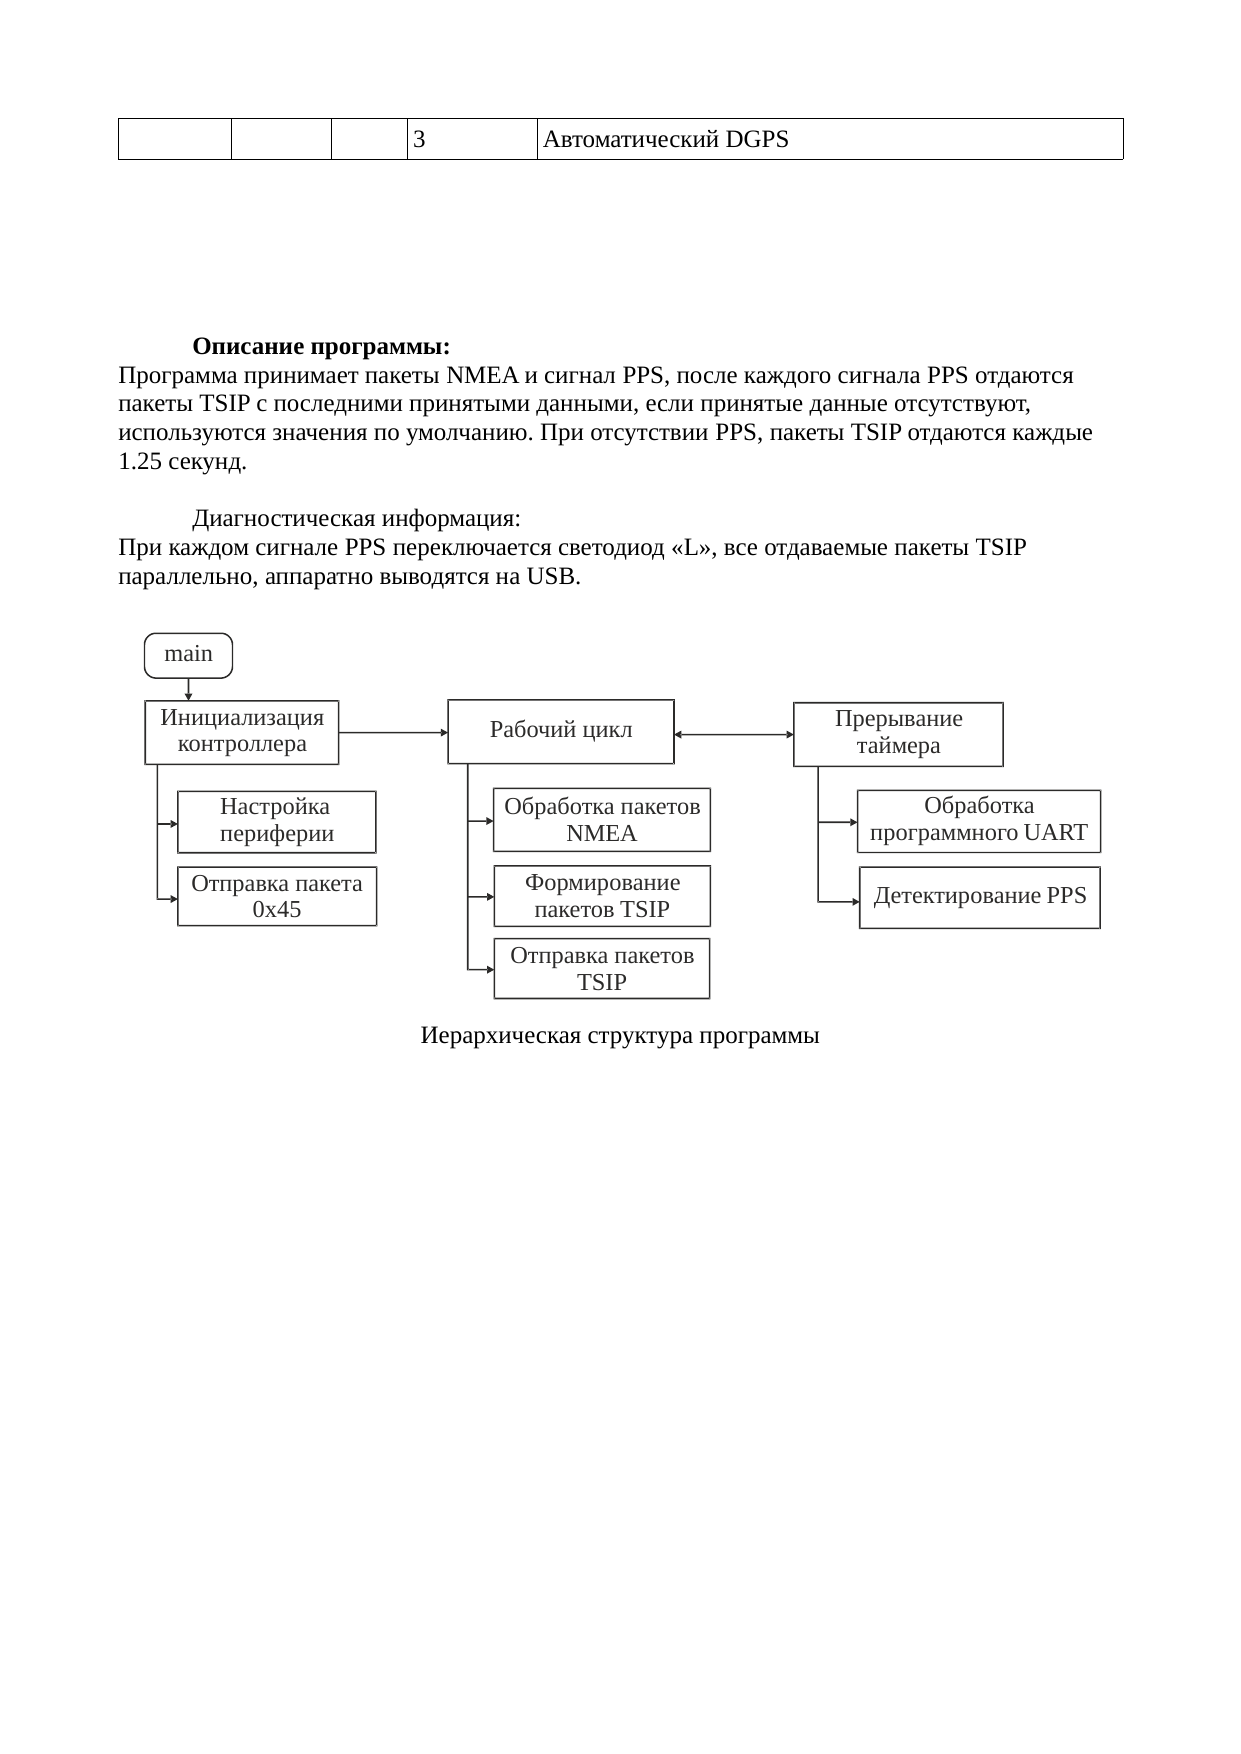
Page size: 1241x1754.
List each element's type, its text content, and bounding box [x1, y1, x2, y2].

table_cell 3 [408, 119, 537, 158]
text Иерархическая структура программы [118, 618, 1122, 1049]
text Описание программы: [118, 331, 1122, 360]
table_cell [119, 119, 231, 158]
text При каждом сигнале PPS переключается светодиод «L», все отдаваемые пакеты TSIP параллельно, аппаратно выводятся на USB. [118, 532, 1122, 590]
text Программа принимает пакеты NMEA и сигнал PPS, после каждого сигнала PPS отдаются пакеты TSIP с последними принятыми данными, если принятые данные отсутствуют, используются значения по умолчанию. При отсутствии PPS, пакеты TSIP отдаются каждые 1.25 секунд. [118, 360, 1122, 475]
table_cell [332, 119, 407, 158]
table_cell Автоматический DGPS [538, 119, 1123, 158]
text Диагностическая информация: [118, 503, 1122, 532]
table_cell [232, 119, 331, 158]
